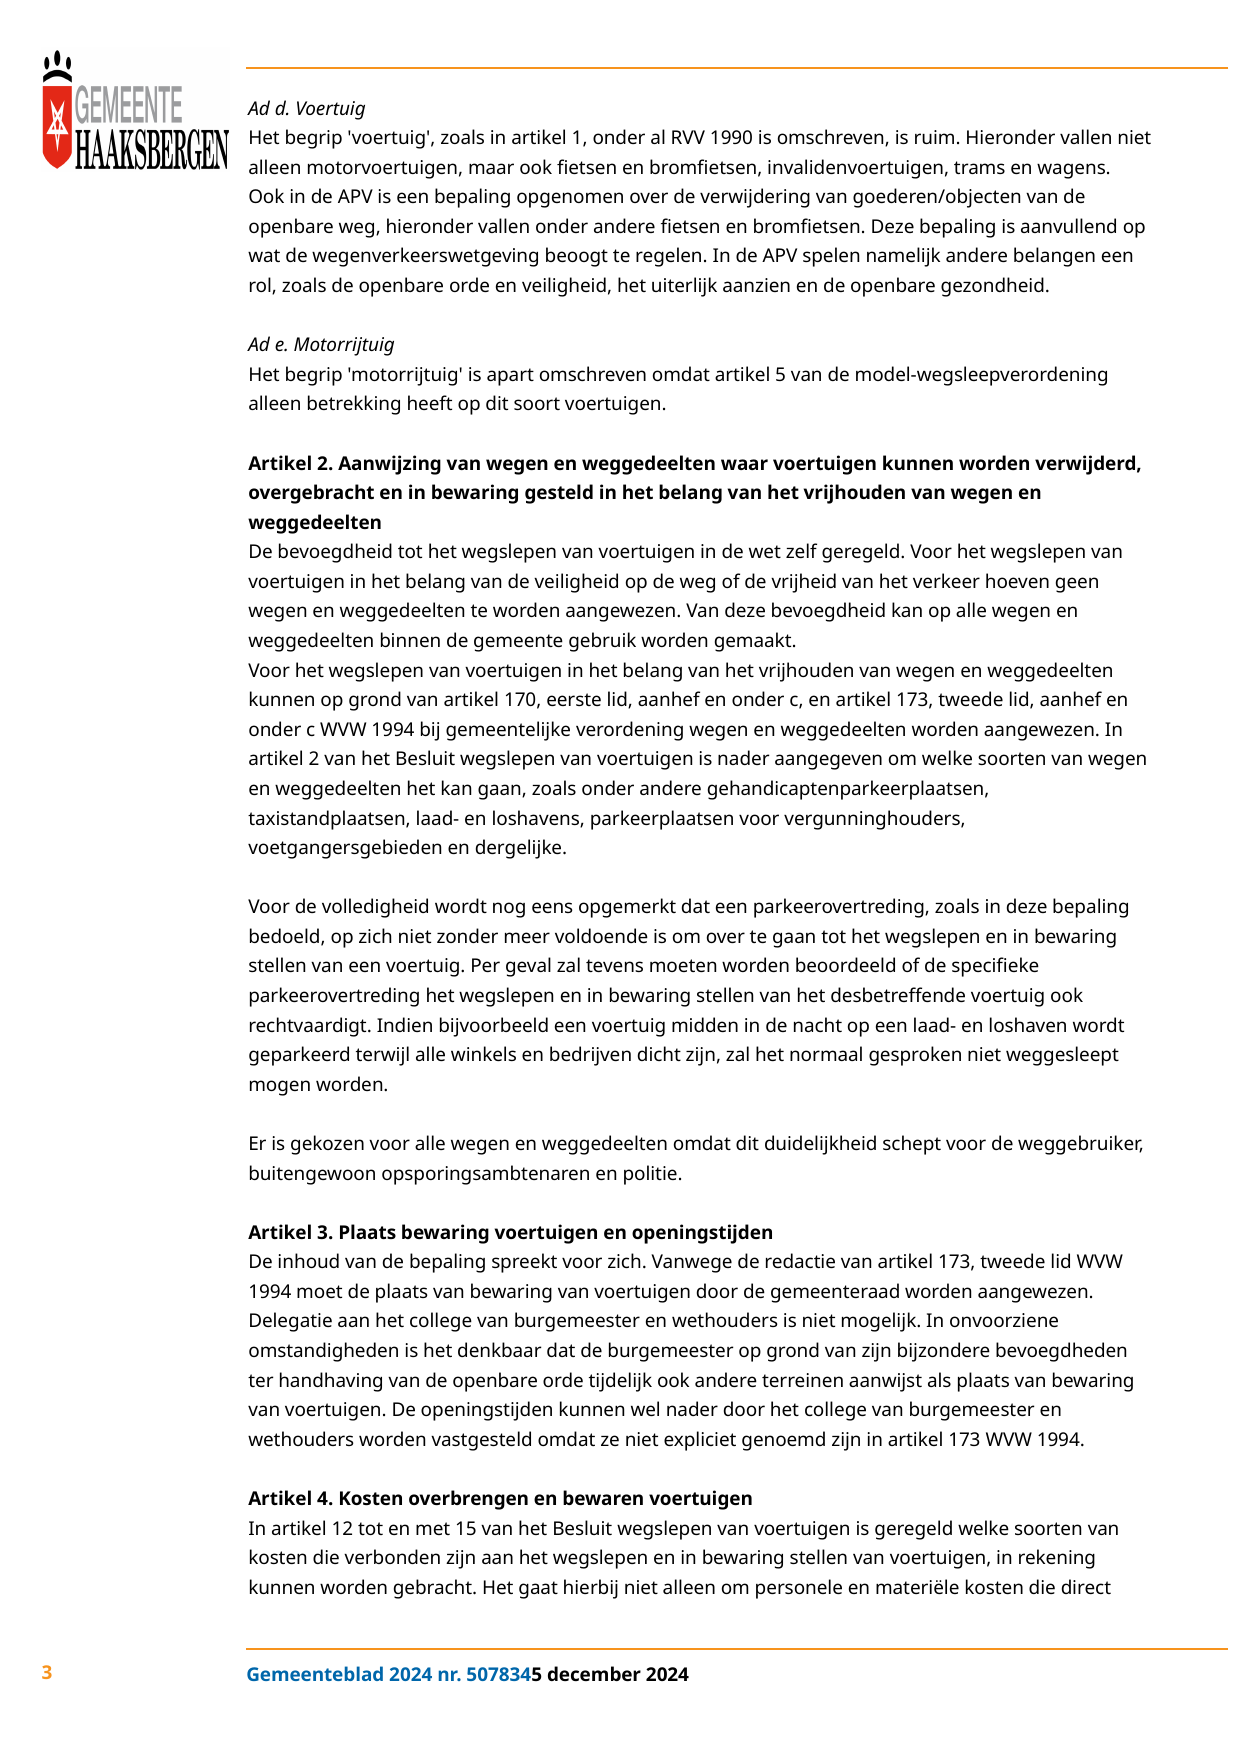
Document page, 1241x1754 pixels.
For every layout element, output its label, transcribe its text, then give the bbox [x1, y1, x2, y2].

text Ad d. Voertuig [248, 95, 1152, 121]
text In artikel 12 tot en met 15 van het Besluit wegslepen van voertuigen is geregeld welke soorten van kosten die verbonden zijn aan het wegslepen en in bewaring stellen van voertuigen, in rekening kunnen worden gebracht. Het gaat hierbij niet alleen om personele en materiële kosten die direct [248, 1515, 1152, 1600]
text Ad e. Motorrijtuig [248, 331, 1152, 357]
text Artikel 2. Aanwijzing van wegen en weggedeelten waar voertuigen kunnen worden verwijderd, overgebracht en in bewaring gesteld in het belang van het vrijhouden van wegen en weggedeelten [248, 450, 1152, 535]
text De inhoud van de bepaling spreekt voor zich. Vanwege de redactie van artikel 173, tweede lid WVW 1994 moet de plaats van bewaring van voertuigen door de gemeenteraad worden aangewezen. Delegatie aan het college van burgemeester en wethouders is niet mogelijk. In onvoorziene omstandigheden is het denkbaar dat de burgemeester op grond van zijn bijzondere bevoegdheden ter handhaving van de openbare orde tijdelijk ook andere terreinen aanwijst als plaats van bewaring van voertuigen. De openingstijden kunnen wel nader door het college van burgemeester en wethouders worden vastgesteld omdat ze niet expliciet genoemd zijn in artikel 173 WVW 1994. [248, 1248, 1152, 1452]
text De bevoegdheid tot het wegslepen van voertuigen in de wet zelf geregeld. Voor het wegslepen van voertuigen in het belang van de veiligheid op de weg of de vrijheid van het verkeer hoeven geen wegen en weggedeelten te worden aangewezen. Van deze bevoegdheid kan op alle wegen en weggedeelten binnen de gemeente gebruik worden gemaakt. [248, 538, 1152, 653]
text Er is gekozen voor alle wegen en weggedeelten omdat dit duidelijkheid schept voor de weggebruiker, buitengewoon opsporingsambtenaren en politie. [248, 1130, 1152, 1186]
text Artikel 4. Kosten overbrengen en bewaren voertuigen [248, 1485, 1152, 1511]
picture [41, 47, 231, 172]
text Voor het wegslepen van voertuigen in het belang van het vrijhouden van wegen en weggedeelten kunnen op grond van artikel 170, eerste lid, aanhef en onder c, en artikel 173, tweede lid, aanhef en onder c WVW 1994 bij gemeentelijke verordening wegen en weggedeelten worden aangewezen. In artikel 2 van het Besluit wegslepen van voertuigen is nader aangegeven om welke soorten van wegen en weggedeelten het kan gaan, zoals onder andere gehandicaptenparkeerplaatsen, taxistandplaatsen, laad- en loshavens, parkeerplaatsen voor vergunninghouders, voetgangersgebieden en dergelijke. [248, 657, 1152, 860]
text Artikel 3. Plaats bewaring voertuigen en openingstijden [248, 1219, 1152, 1245]
text Het begrip 'motorrijtuig' is apart omschreven omdat artikel 5 van de model-wegsleepverordening alleen betrekking heeft op dit soort voertuigen. [248, 361, 1152, 416]
text Voor de volledigheid wordt nog eens opgemerkt dat een parkeerovertreding, zoals in deze bepaling bedoeld, op zich niet zonder meer voldoende is om over te gaan tot het wegslepen en in bewaring stellen van een voertuig. Per geval zal tevens moeten worden beoordeeld of de specifieke parkeerovertreding het wegslepen en in bewaring stellen van het desbetreffende voertuig ook rechtvaardigt. Indien bijvoorbeeld een voertuig midden in de nacht op een laad- en loshaven wordt geparkeerd terwijl alle winkels en bedrijven dicht zijn, zal het normaal gesproken niet weggesleept mogen worden. [248, 893, 1152, 1097]
text Het begrip 'voertuig', zoals in artikel 1, onder al RVV 1990 is omschreven, is ruim. Hieronder vallen niet alleen motorvoertuigen, maar ook fietsen en bromfietsen, invalidenvoertuigen, trams en wagens. Ook in de APV is een bepaling opgenomen over de verwijdering van goederen/objecten van de openbare weg, hieronder vallen onder andere fietsen en bromfietsen. Deze bepaling is aanvullend op wat de wegenverkeerswetgeving beoogt te regelen. In de APV spelen namelijk andere belangen een rol, zoals de openbare orde en veiligheid, het uiterlijk aanzien en de openbare gezondheid. [248, 124, 1152, 298]
